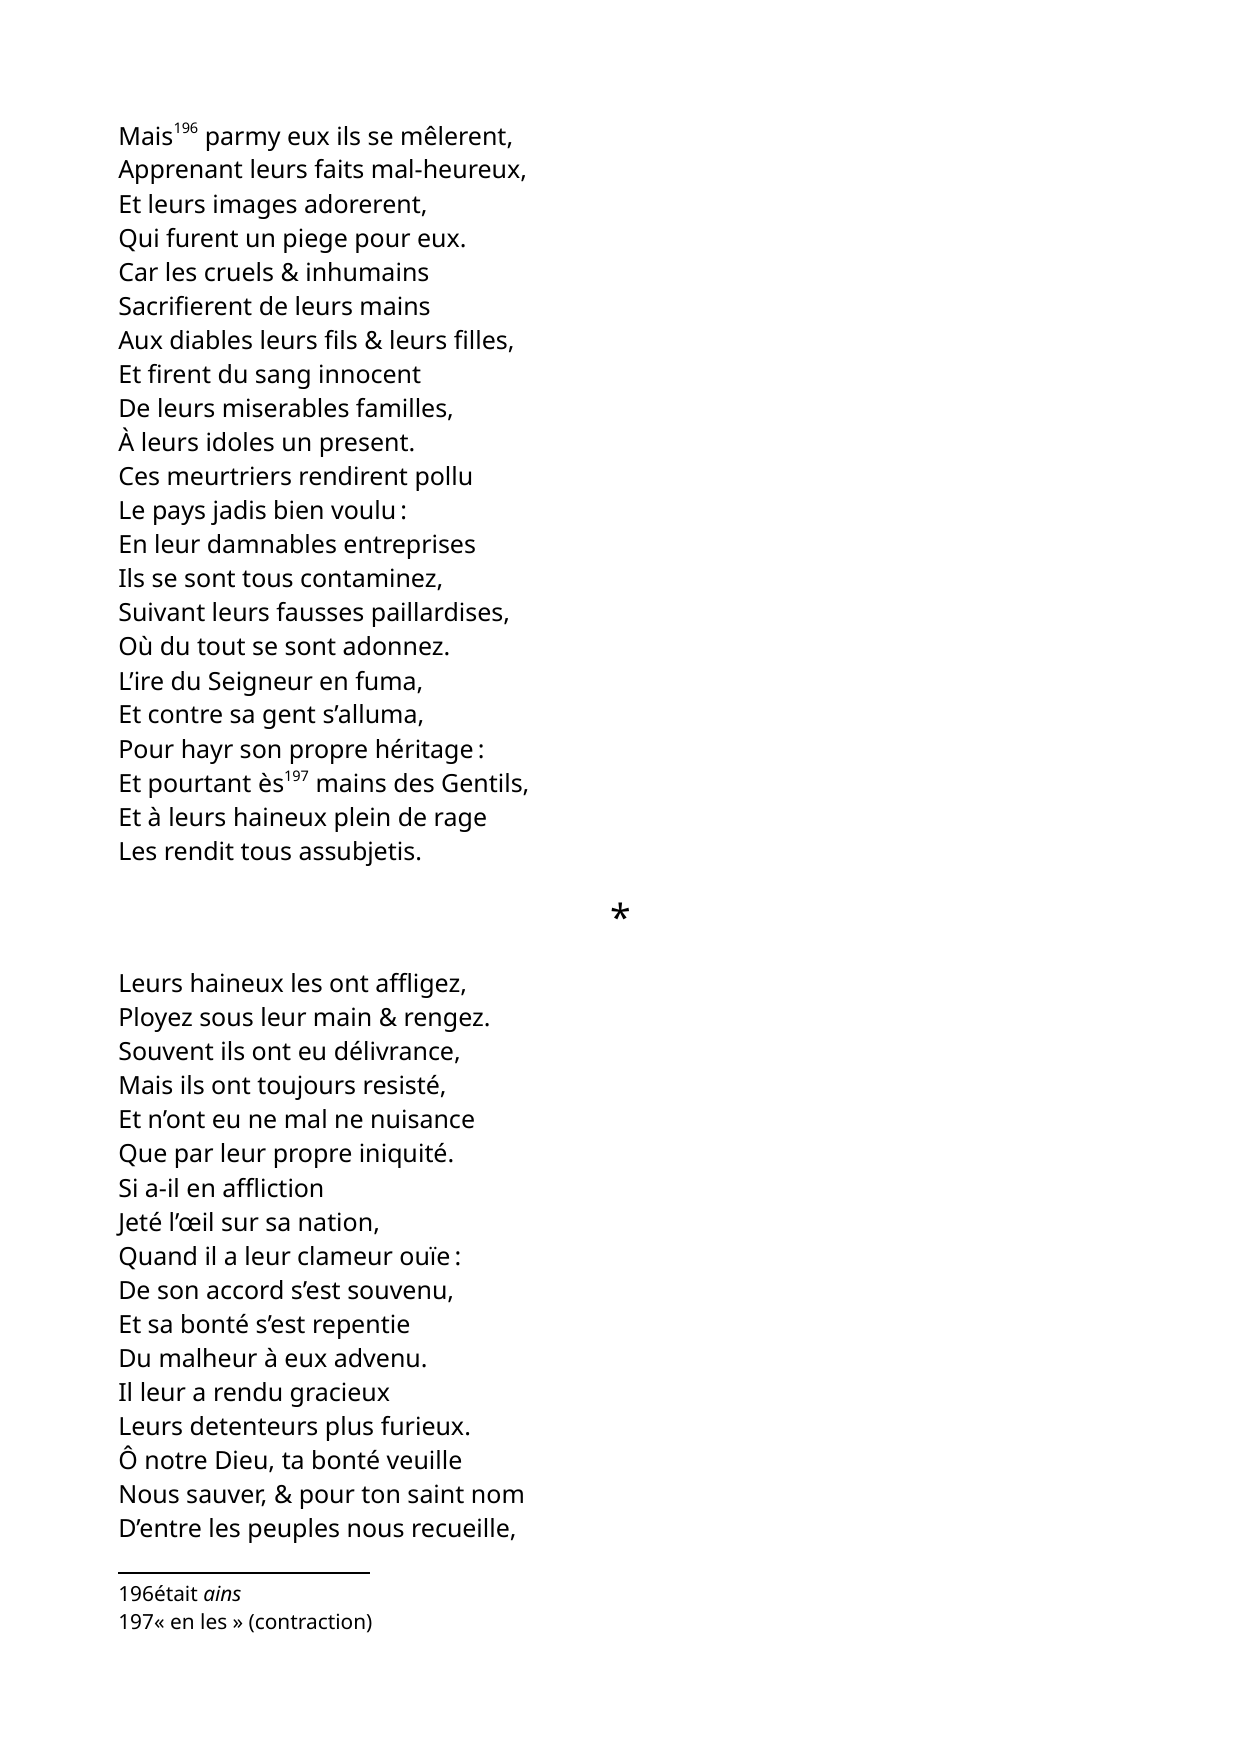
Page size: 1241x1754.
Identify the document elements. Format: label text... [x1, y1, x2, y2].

text Leurs detenteurs plus furieux. [118, 1409, 1122, 1443]
text Et sa bonté s’est repentie [118, 1306, 1122, 1341]
text Qui furent un piege pour eux. [118, 220, 1122, 254]
text * [118, 891, 1122, 942]
text Si a-il en affliction [118, 1170, 1122, 1204]
text Ô notre Dieu, ta bonté veuille [118, 1443, 1122, 1477]
text Quand il a leur clameur ouïe : [118, 1238, 1122, 1272]
text Et firent du sang innocent [118, 357, 1122, 391]
text Apprenant leurs faits mal-heureux, [118, 152, 1122, 186]
text De son accord s’est souvenu, [118, 1272, 1122, 1306]
text Sacrifierent de leurs mains [118, 288, 1122, 322]
text Et pourtant ès mains des Gentils, [118, 765, 1122, 799]
text Du malheur à eux advenu. [118, 1341, 1122, 1374]
text Et à leurs haineux plein de rage [118, 799, 1122, 833]
text Jeté l’œil sur sa nation, [118, 1204, 1122, 1238]
text À leurs idoles un present. [118, 425, 1122, 459]
text « en les » (contraction) [118, 1607, 1122, 1636]
text était ains [118, 1579, 1122, 1607]
text Car les cruels & inhumains [118, 254, 1122, 288]
text Il leur a rendu gracieux [118, 1374, 1122, 1409]
text Ils se sont tous contaminez, [118, 561, 1122, 595]
text Et n’ont eu ne mal ne nuisance [118, 1102, 1122, 1136]
text D’entre les peuples nous recueille, [118, 1511, 1122, 1545]
text Ces meurtriers rendirent pollu [118, 459, 1122, 493]
text L’ire du Seigneur en fuma, [118, 663, 1122, 697]
text Le pays jadis bien voulu : [118, 493, 1122, 527]
text Et leurs images adorerent, [118, 186, 1122, 220]
text Nous sauver, & pour ton saint nom [118, 1477, 1122, 1511]
text Aux diables leurs fils & leurs filles, [118, 322, 1122, 357]
text En leur damnables entreprises [118, 527, 1122, 561]
text Pour hayr son propre héritage : [118, 731, 1122, 765]
text Souvent ils ont eu délivrance, [118, 1034, 1122, 1068]
text Leurs haineux les ont affligez, [118, 966, 1122, 1000]
text Ployez sous leur main & rengez. [118, 1000, 1122, 1034]
text De leurs miserables familles, [118, 391, 1122, 425]
text Et contre sa gent s’alluma, [118, 697, 1122, 731]
text Que par leur propre iniquité. [118, 1136, 1122, 1170]
text Les rendit tous assubjetis. [118, 833, 1122, 867]
text Suivant leurs fausses paillardises, [118, 595, 1122, 629]
text Où du tout se sont adonnez. [118, 629, 1122, 663]
text Mais parmy eux ils se mêlerent, [118, 118, 1122, 152]
text Mais ils ont toujours resisté, [118, 1068, 1122, 1102]
